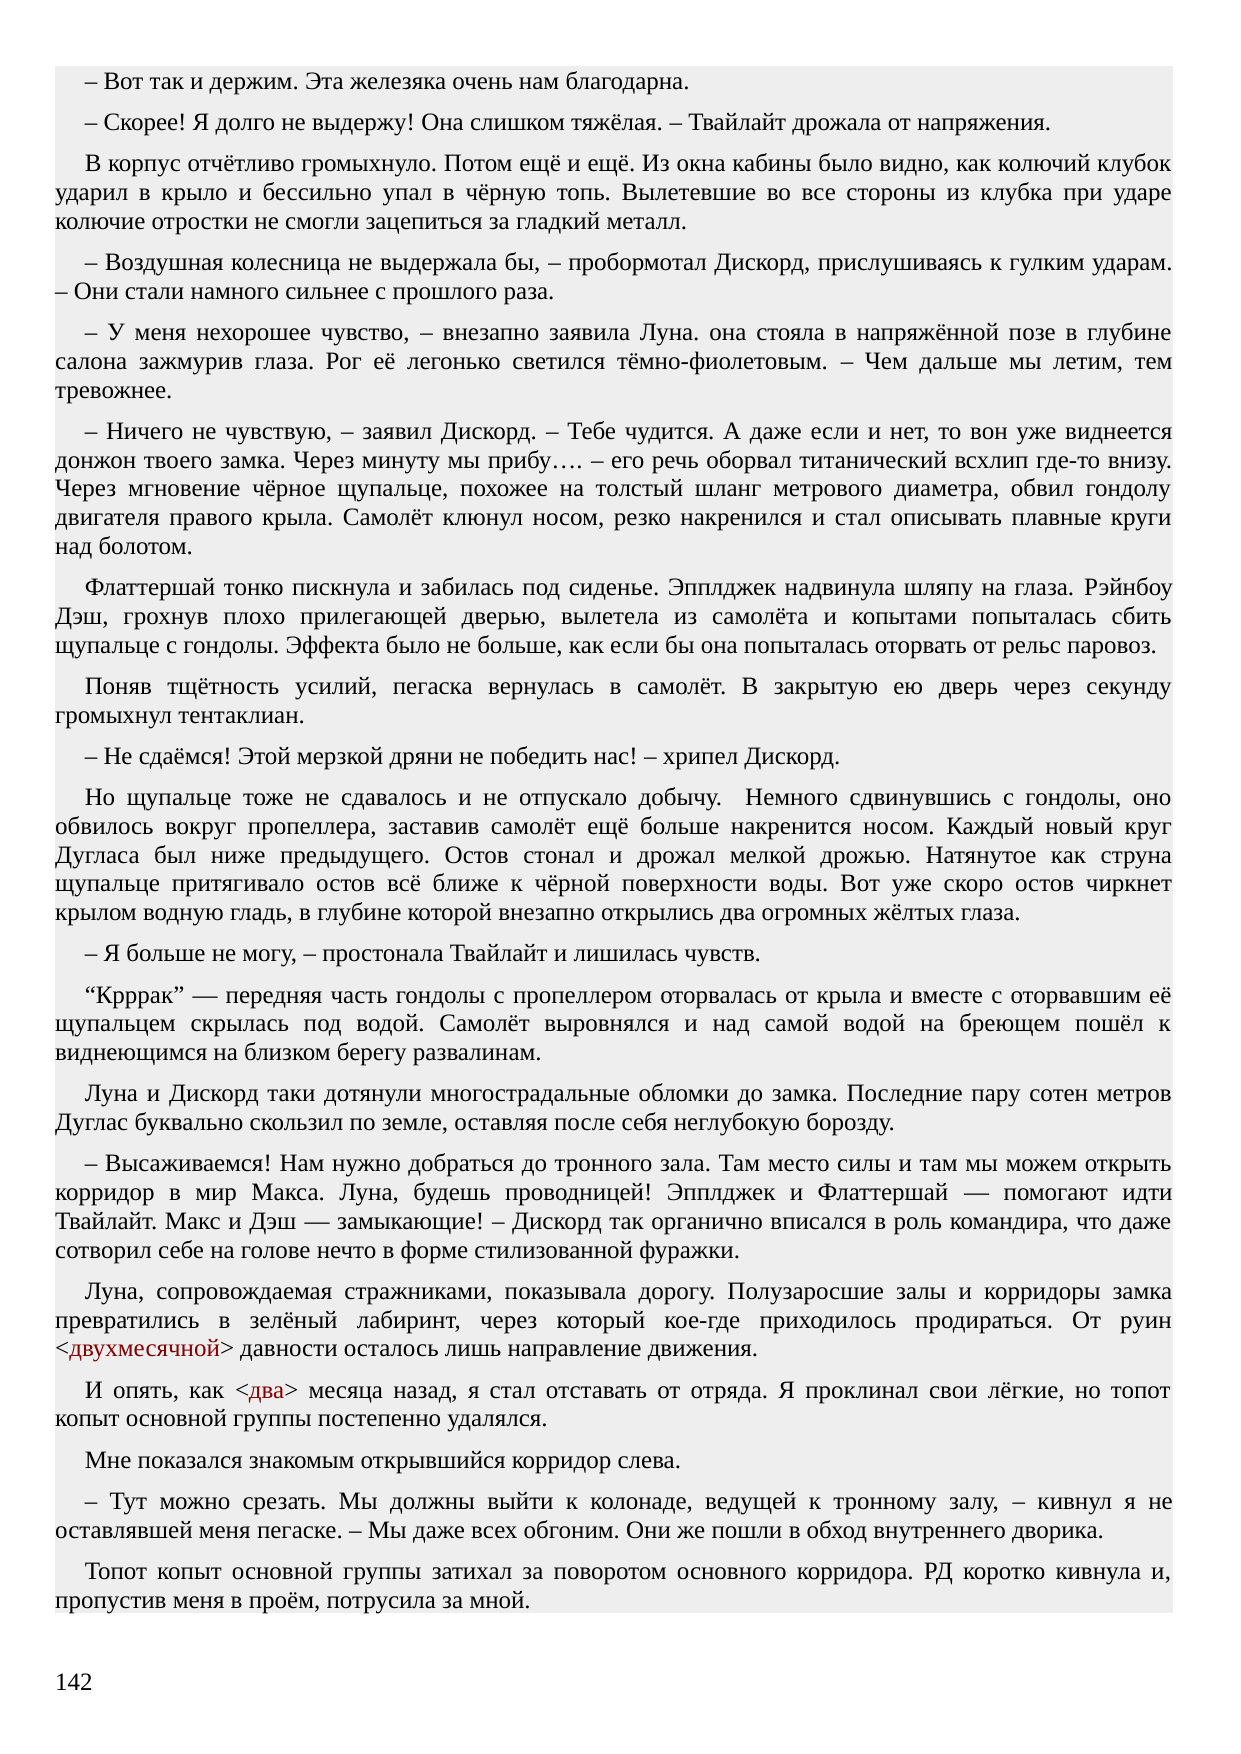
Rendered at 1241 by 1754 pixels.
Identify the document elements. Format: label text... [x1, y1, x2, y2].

text Луна и Дискорд таки дотянули многострадальные обломки до замка. Последние пару сотен метров Дуглас буквально скользил по земле, оставляя после себя неглубокую борозду. [55, 1078, 1173, 1136]
text – Воздушная колесница не выдержала бы, – пробормотал Дискорд, прислушиваясь к гулким ударам. – Они стали намного сильнее с прошлого раза. [55, 247, 1173, 305]
text Флаттершай тонко пискнула и забилась под сиденье. Эпплджек надвинула шляпу на глаза. Рэйнбоу Дэш, грохнув плохо прилегающей дверью, вылетела из самолёта и копытами попыталась сбить щупальце с гондолы. Эффекта было не больше, как если бы она попыталась оторвать от рельс паровоз. [55, 572, 1173, 658]
text “Крррак” — передняя часть гондолы с пропеллером оторвалась от крыла и вместе с оторвавшим её щупальцем скрылась под водой. Самолёт выровнялся и над самой водой на бреющем пошёл к виднеющимся на близком берегу развалинам. [55, 980, 1173, 1066]
text – Я больше не могу, – простонала Твайлайт и лишилась чувств. [55, 938, 1173, 967]
text Но щупальце тоже не сдавалось и не отпускало добычу. Немного сдвинувшись с гондолы, оно обвилось вокруг пропеллера, заставив самолёт ещё больше накренится носом. Каждый новый круг Дугласа был ниже предыдущего. Остов стонал и дрожал мелкой дрожью. Натянутое как струна щупальце притягивало остов всё ближе к чёрной поверхности воды. Вот уже скоро остов чиркнет крылом водную гладь, в глубине которой внезапно открылись два огромных жёлтых глаза. [55, 782, 1173, 926]
text – Ничего не чувствую, – заявил Дискорд. – Тебе чудится. А даже если и нет, то вон уже виднеется донжон твоего замка. Через минуту мы прибу…. – его речь оборвал титанический всхлип где-то внизу. Через мгновение чёрное щупальце, похожее на толстый шланг метрового диаметра, обвил гондолу двигателя правого крыла. Самолёт клюнул носом, резко накренился и стал описывать плавные круги над болотом. [55, 416, 1173, 560]
text В корпус отчётливо громыхнуло. Потом ещё и ещё. Из окна кабины было видно, как колючий клубок ударил в крыло и бессильно упал в чёрную топь. Вылетевшие во все стороны из клубка при ударе колючие отростки не смогли зацепиться за гладкий металл. [55, 148, 1173, 235]
text И опять, как <два> месяца назад, я стал отставать от отряда. Я проклинал свои лёгкие, но топот копыт основной группы постепенно удалялся. [55, 1375, 1173, 1432]
text – Скорее! Я долго не выдержу! Она слишком тяжёлая. – Твайлайт дрожала от напряжения. [55, 107, 1173, 136]
text – Тут можно срезать. Мы должны выйти к колонаде, ведущей к тронному залу, – кивнул я не оставлявшей меня пегаске. – Мы даже всех обгоним. Они же пошли в обход внутреннего дворика. [55, 1486, 1173, 1543]
text – У меня нехорошее чувство, – внезапно заявила Луна. она стояла в напряжённой позе в глубине салона зажмурив глаза. Рог её легонько светился тёмно-фиолетовым. – Чем дальше мы летим, тем тревожнее. [55, 317, 1173, 403]
text – Не сдаёмся! Этой мерзкой дряни не победить нас! – хрипел Дискорд. [55, 741, 1173, 770]
text – Вот так и держим. Эта железяка очень нам благодарна. [55, 66, 1173, 95]
text Топот копыт основной группы затихал за поворотом основного корридора. РД коротко кивнула и, пропустив меня в проём, потрусила за мной. [55, 1556, 1173, 1613]
text Мне показался знакомым открывшийся корридор слева. [55, 1445, 1173, 1473]
text Луна, сопровождаемая стражниками, показывала дорогу. Полузаросшие залы и корридоры замка превратились в зелёный лабиринт, через который кое-где приходилось продираться. От руин <двухмесячной> давности осталось лишь направление движения. [55, 1276, 1173, 1362]
text – Высаживаемся! Нам нужно добраться до тронного зала. Там место силы и там мы можем открыть корридор в мир Макса. Луна, будешь проводницей! Эпплджек и Флаттершай — помогают идти Твайлайт. Макс и Дэш — замыкающие! – Дискорд так органично вписался в роль командира, что даже сотворил себе на голове нечто в форме стилизованной фуражки. [55, 1148, 1173, 1263]
text Поняв тщётность усилий, пегаска вернулась в самолёт. В закрытую ею дверь через секунду громыхнул тентаклиан. [55, 671, 1173, 728]
